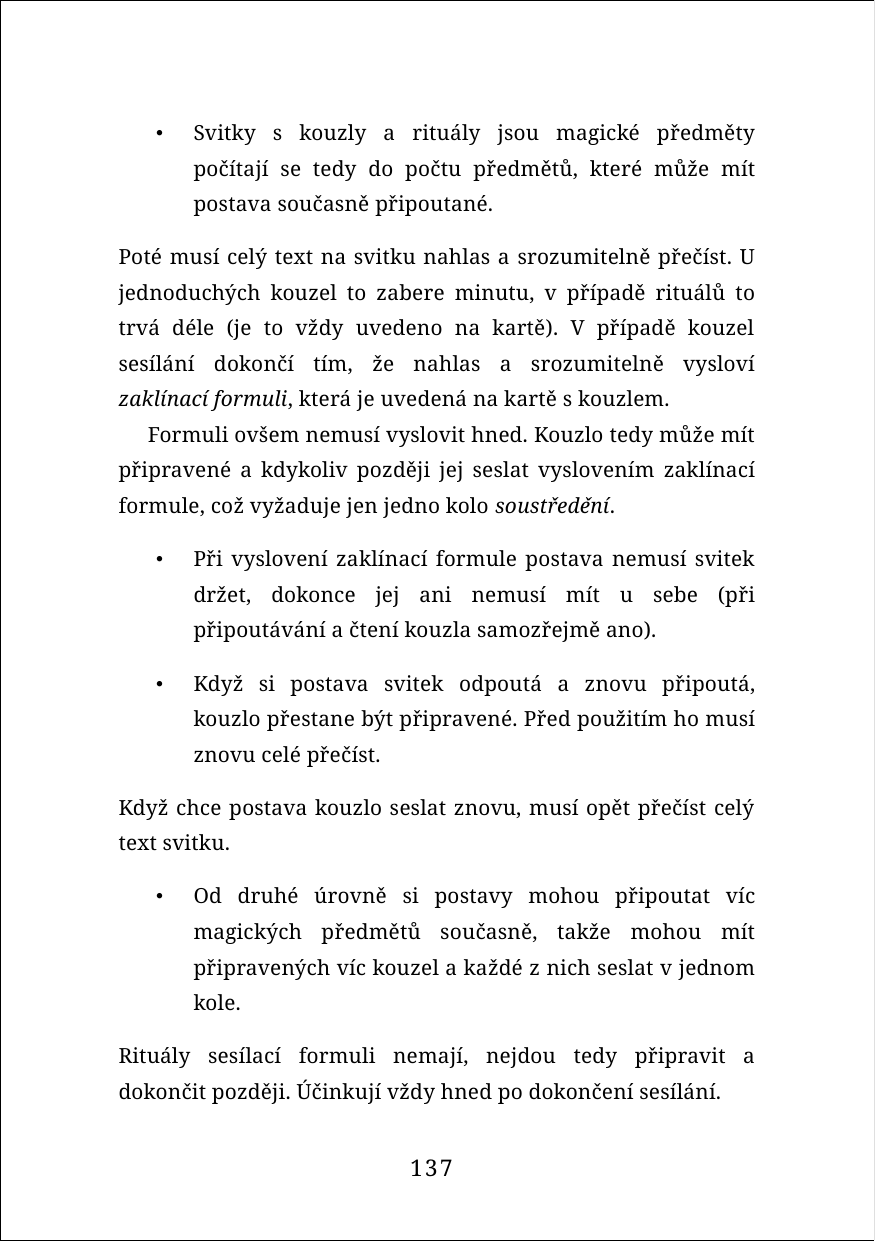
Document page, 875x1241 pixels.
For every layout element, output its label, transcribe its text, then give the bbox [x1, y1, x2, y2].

list Při vyslovení zaklínací formule postava nemusí svitek držet, dokonce jej ani nemusí mít u sebe (při připoutávání a čtení kouzla samozřejmě ano). [156, 544, 756, 644]
text Poté musí celý text na svitku nahlas a srozumitelně přečíst. U jednoduchých kouzel to zabere minutu, v případě rituálů to trvá déle (je to vždy uvedeno na kartě). V případě kouzel sesílání dokončí tím, že nahlas a srozumitelně vysloví zaklínací formuli, která je uvedená na kartě s kouzlem. Formuli ovšem nemusí vyslovit hned. Kouzlo tedy může mít připravené a kdykoliv později jej seslat vyslovením zaklínací formule, což vyžaduje jen jedno kolo soustředění. [118, 242, 756, 519]
text Rituály sesílací formuli nemají, nejdou tedy připravit a dokončit později. Účinkují vždy hned po dokončení sesílání. [118, 1041, 756, 1105]
text Když chce postava kouzlo seslat znovu, musí opět přečíst celý text svitku. [118, 793, 756, 857]
list Od druhé úrovně si postavy mohou připoutat víc magických předmětů současně, takže mohou mít připravených víc kouzel a každé z nich seslat v jednom kole. [156, 882, 756, 1017]
list Když si postava svitek odpoutá a znovu připoutá, kouzlo přestane být připravené. Před použitím ho musí znovu celé přečíst. [156, 669, 756, 768]
list Svitky s kouzly a rituály jsou magické předměty počítají se tedy do počtu předmětů, které může mít postava současně připoutané. [156, 118, 756, 218]
